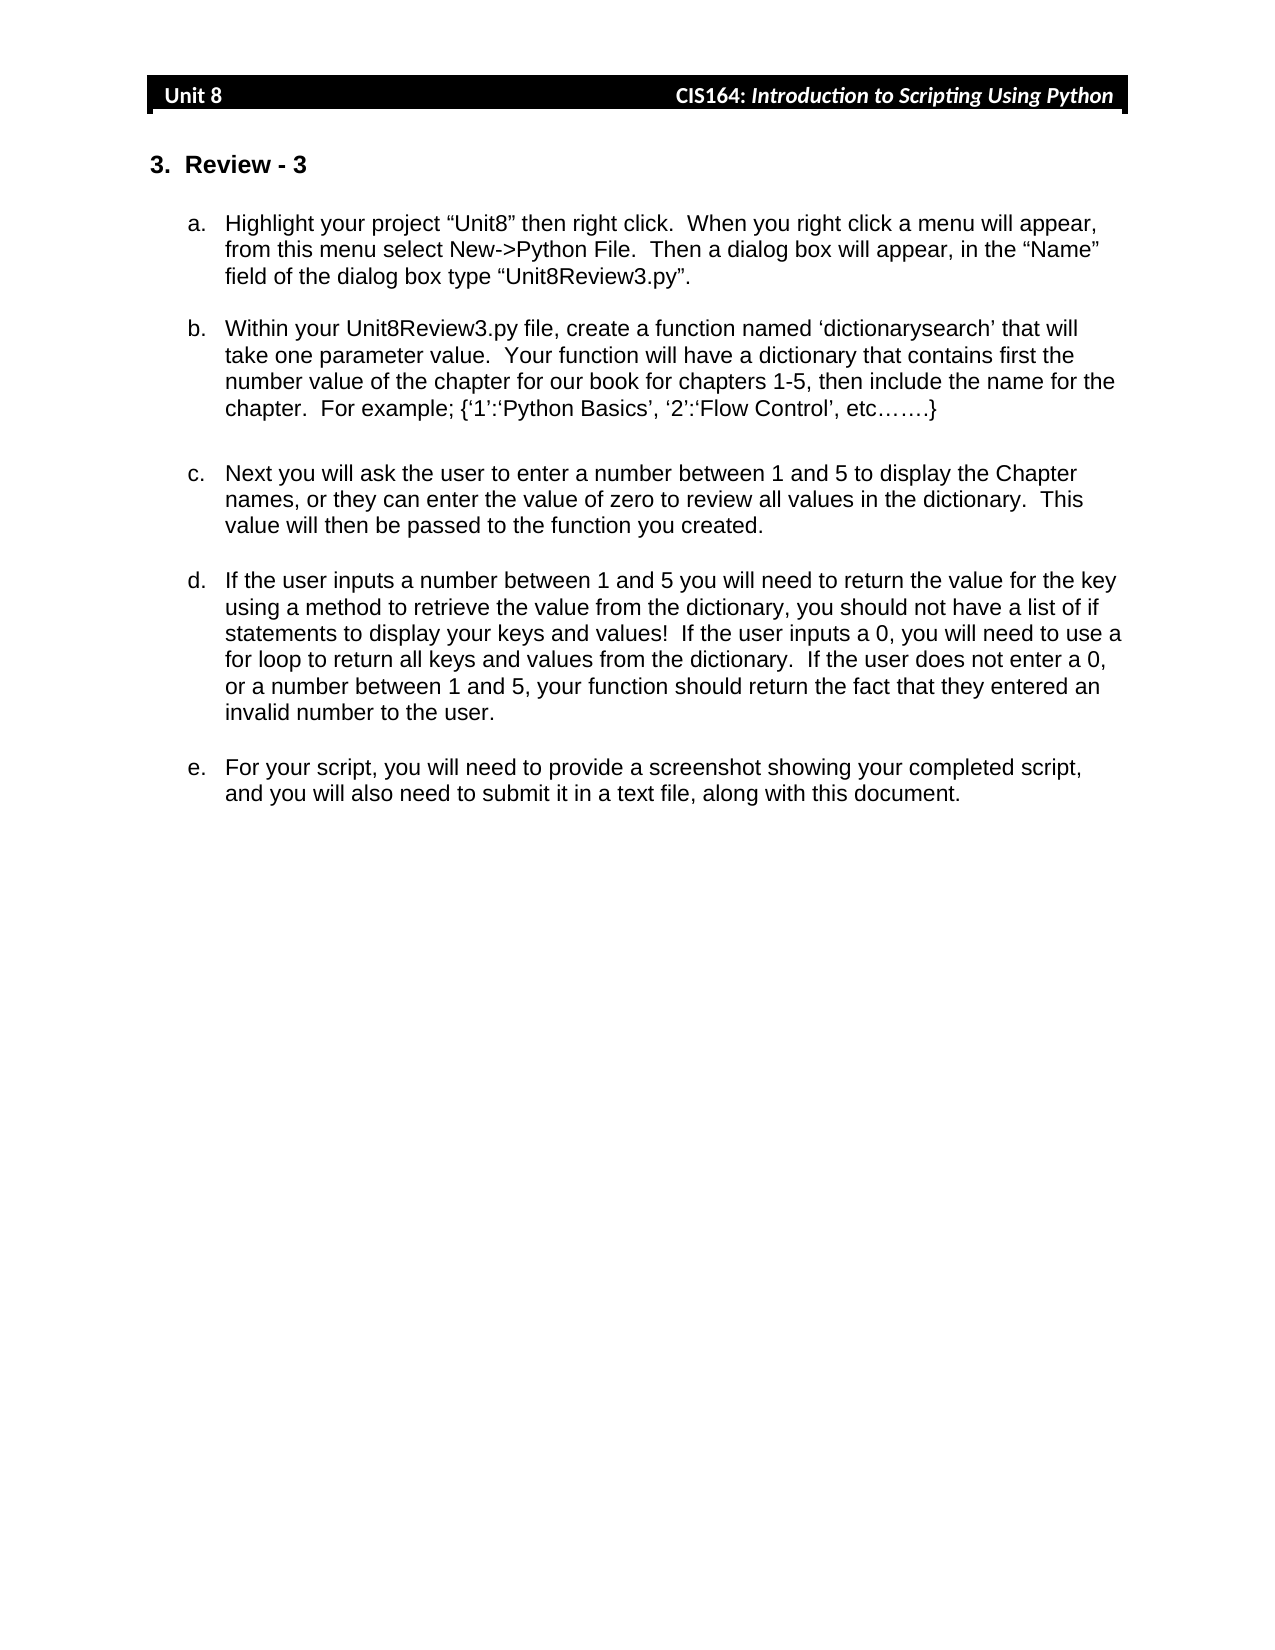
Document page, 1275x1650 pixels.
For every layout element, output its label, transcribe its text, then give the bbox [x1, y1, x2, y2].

list Within your Unit8Review3.py file, create a function named ‘dictionarysearch’ that will take one parameter value. Your function will have a dictionary that contains first the number value of the chapter for our book for chapters 1-5, then include the name for the chapter. For example; {‘1’:‘Python Basics’, ‘2’:‘Flow Control’, etc…….} [187, 315, 1125, 421]
subtitle 3. Review - 3 [150, 150, 1125, 179]
list If the user inputs a number between 1 and 5 you will need to return the value for the key using a method to retrieve the value from the dictionary, you should not have a list of if statements to display your keys and values! If the user inputs a 0, you will need to use a for loop to return all keys and values from the dictionary. If the user does not enter a 0, or a number between 1 and 5, your function should return the fact that they entered an invalid number to the user. [187, 567, 1125, 725]
list Next you will ask the user to enter a number between 1 and 5 to display the Chapter names, or they can enter the value of zero to review all values in the dictionary. This value will then be passed to the function you created. [187, 460, 1125, 539]
list For your script, you will need to provide a screenshot showing your completed script, and you will also need to submit it in a text file, along with this document. [187, 754, 1125, 806]
list Highlight your project “Unit8” then right click. When you right click a menu will appear, from this menu select New->Python File. Then a dialog box will appear, in the “Name” field of the dialog box type “Unit8Review3.py”. [187, 210, 1125, 289]
